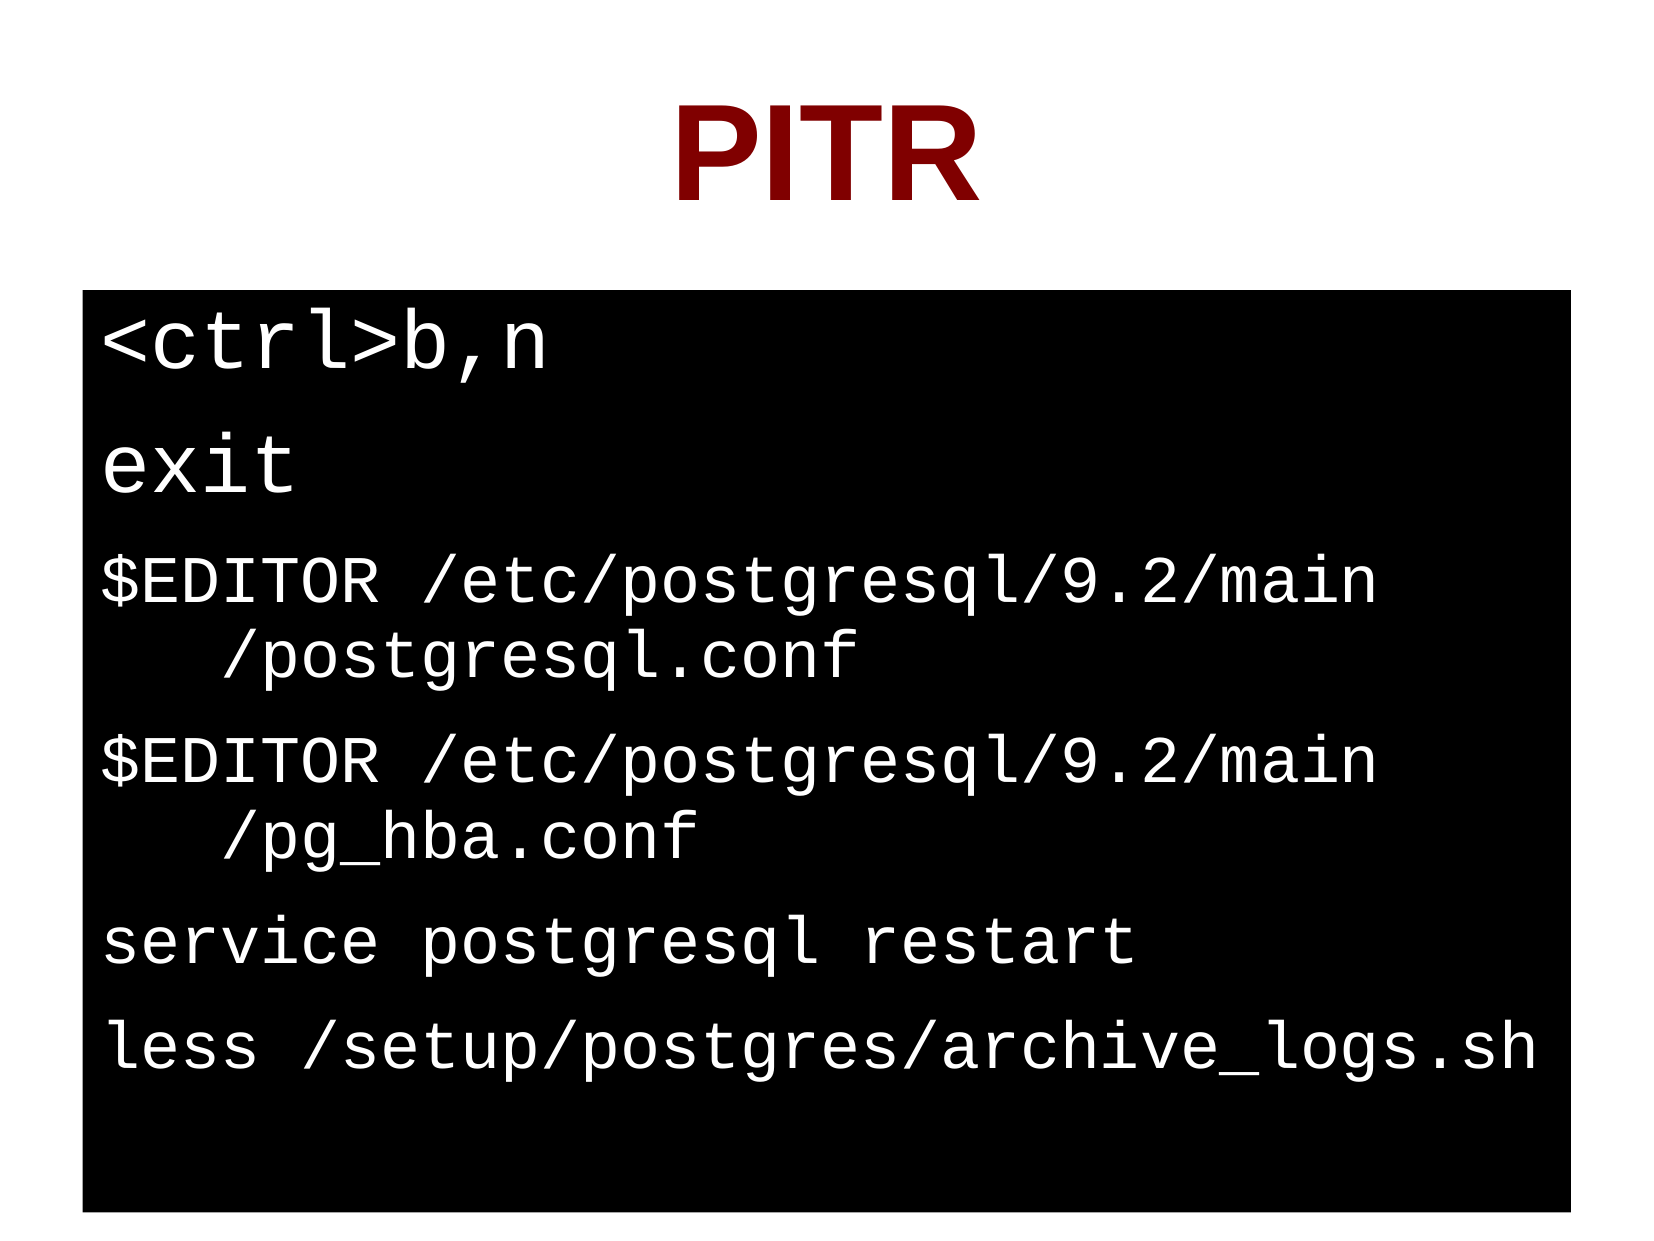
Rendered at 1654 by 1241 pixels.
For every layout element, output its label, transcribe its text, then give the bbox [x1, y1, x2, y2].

title PITR [82, 49, 1571, 257]
list <ctrl>b,n exit $EDITOR /etc/postgresql/9.2/main /postgresql.conf $EDITOR /etc/postgresql/9.2/main /pg_hba.conf service postgresql restart less /setup/postgres/archive_logs.sh [82, 290, 1571, 1213]
